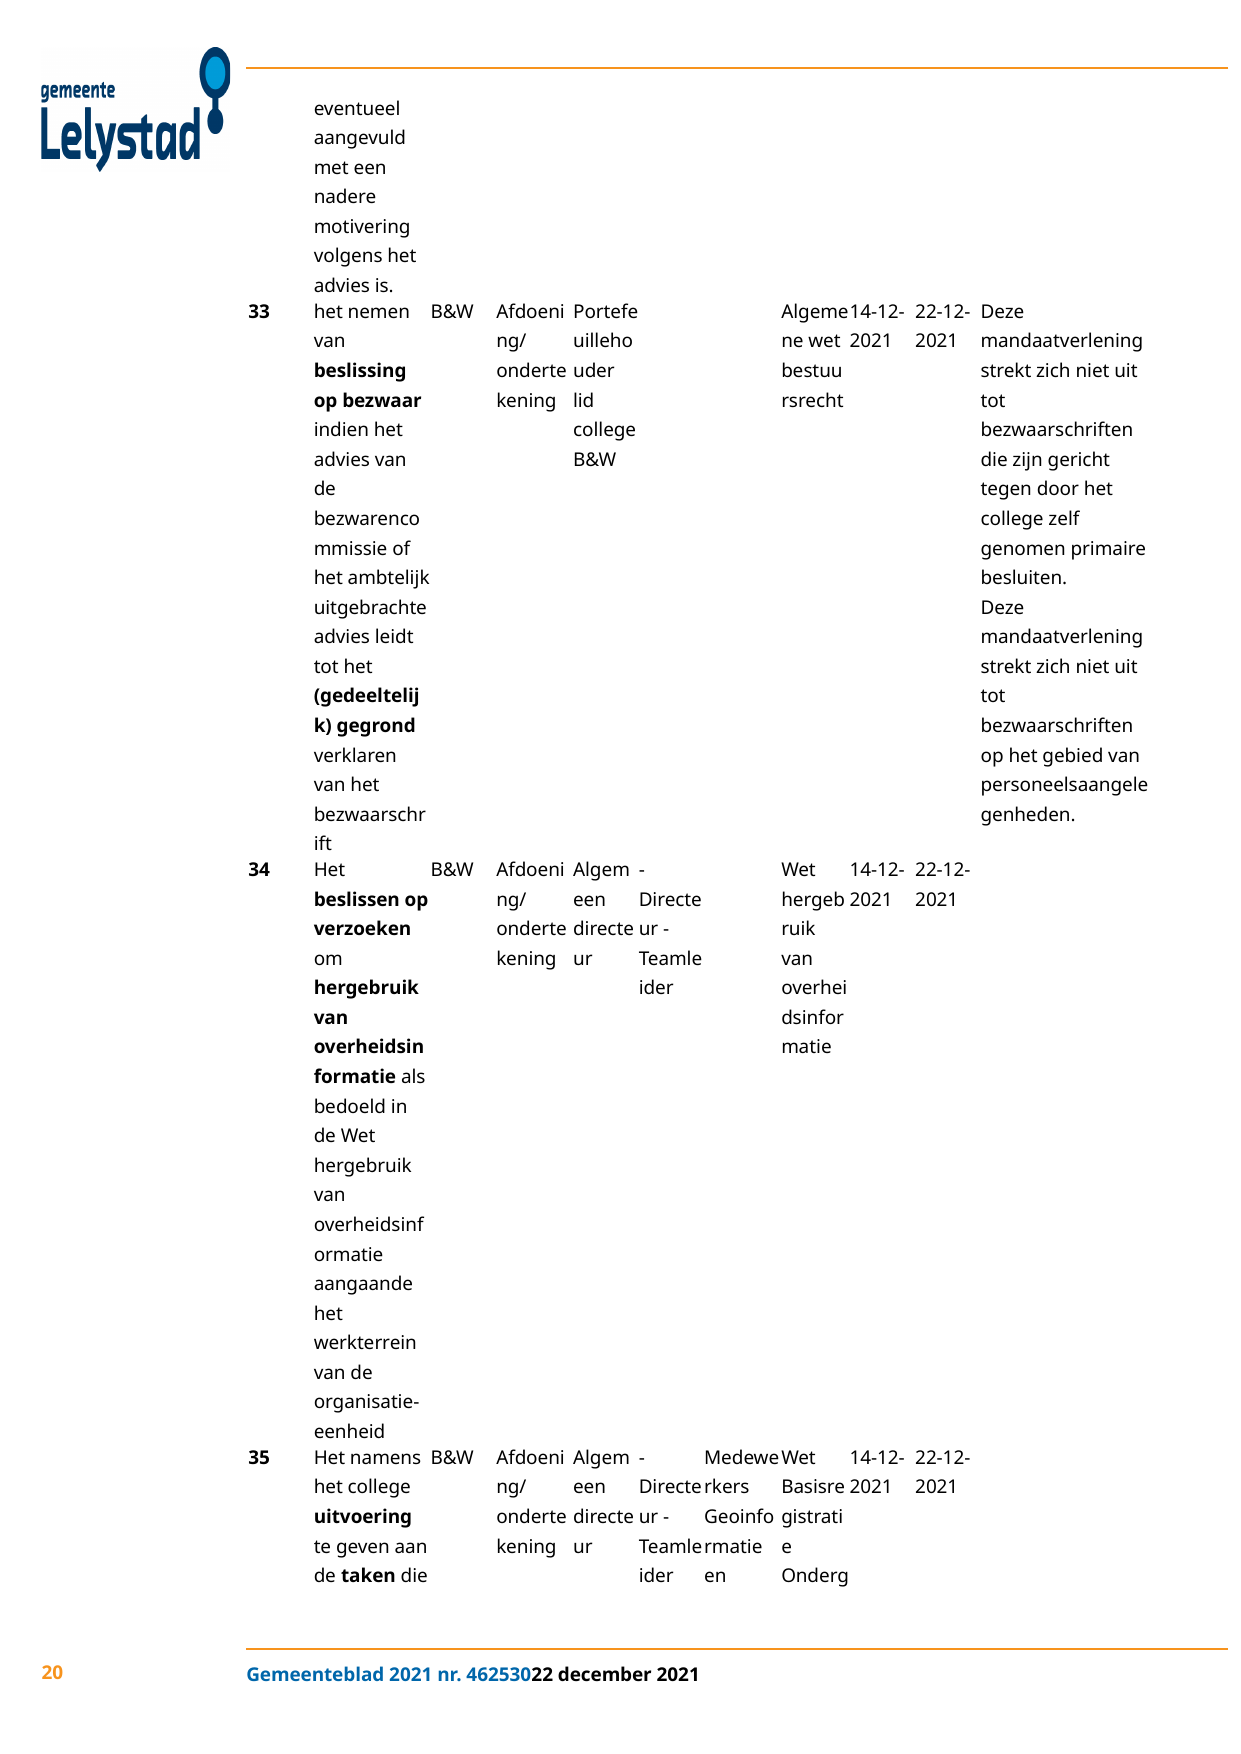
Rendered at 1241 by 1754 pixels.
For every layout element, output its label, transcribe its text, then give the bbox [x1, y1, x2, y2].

table_cell Algemeen directeur [573, 1444, 638, 1588]
table_cell B&W [430, 298, 496, 856]
picture [41, 47, 231, 172]
table_cell Afdoening/ondertekening [496, 298, 573, 856]
table_cell Afdoening/ondertekening [496, 856, 573, 1444]
table_cell - Directeur - Teamleider [639, 856, 704, 1444]
table_cell [573, 95, 638, 298]
table_cell 14-12-2021 [849, 298, 915, 856]
table_cell Het namens het college uitvoering te geven aan de taken die [314, 1444, 430, 1588]
table_cell B&W [430, 856, 496, 1444]
table_cell Wet hergebruik van overheidsinformatie [781, 856, 849, 1444]
table_cell 14-12-2021 [849, 856, 915, 1444]
table_cell 35 [248, 1444, 313, 1588]
table_cell 33 [248, 298, 313, 856]
table_cell [980, 95, 1152, 298]
table_cell 22-12-2021 [915, 298, 980, 856]
table_cell 22-12-2021 [915, 856, 980, 1444]
table_cell [704, 95, 781, 298]
table_cell - Directeur - Teamleider [639, 1444, 704, 1588]
table_cell Afdoening/ondertekening [496, 1444, 573, 1588]
table_cell [980, 1444, 1152, 1588]
table_cell eventueel aangevuld met een nadere motivering volgens het advies is. [314, 95, 430, 298]
table_cell Wet Basisregistratie Onderg [781, 1444, 849, 1588]
table_cell [915, 95, 980, 298]
table_cell Algemeen directeur [573, 856, 638, 1444]
table_cell [430, 95, 496, 298]
table_cell het nemen van beslissing op bezwaar indien het advies van de bezwarencommissie of het ambtelijk uitgebrachte advies leidt tot het (gedeeltelijk) gegrond verklaren van het bezwaarschrift [314, 298, 430, 856]
table_cell Algemene wet bestuursrecht [781, 298, 849, 856]
table_cell [849, 95, 915, 298]
table_cell Portefeuillehouder lid college B&W [573, 298, 638, 856]
table_cell Het beslissen op verzoeken om hergebruik van overheidsinformatie als bedoeld in de Wet hergebruik van overheidsinformatie aangaande het werkterrein van de organisatie-eenheid [314, 856, 430, 1444]
table_cell 14-12-2021 [849, 1444, 915, 1588]
table_cell 34 [248, 856, 313, 1444]
table_cell [704, 298, 781, 856]
table_cell [639, 298, 704, 856]
table_cell [980, 856, 1152, 1444]
table_cell [248, 95, 313, 298]
table_cell B&W [430, 1444, 496, 1588]
table_cell [704, 856, 781, 1444]
table_cell Deze mandaatverlening strekt zich niet uit tot bezwaarschriften die zijn gericht tegen door het college zelf genomen primaire besluiten. Deze mandaatverlening strekt zich niet uit tot bezwaarschriften op het gebied van personeelsaangelegenheden. [980, 298, 1152, 856]
table_cell [639, 95, 704, 298]
table_cell Medewerkers Geoinformatie en [704, 1444, 781, 1588]
table_cell 22-12-2021 [915, 1444, 980, 1588]
table_cell [781, 95, 849, 298]
table_cell [496, 95, 573, 298]
